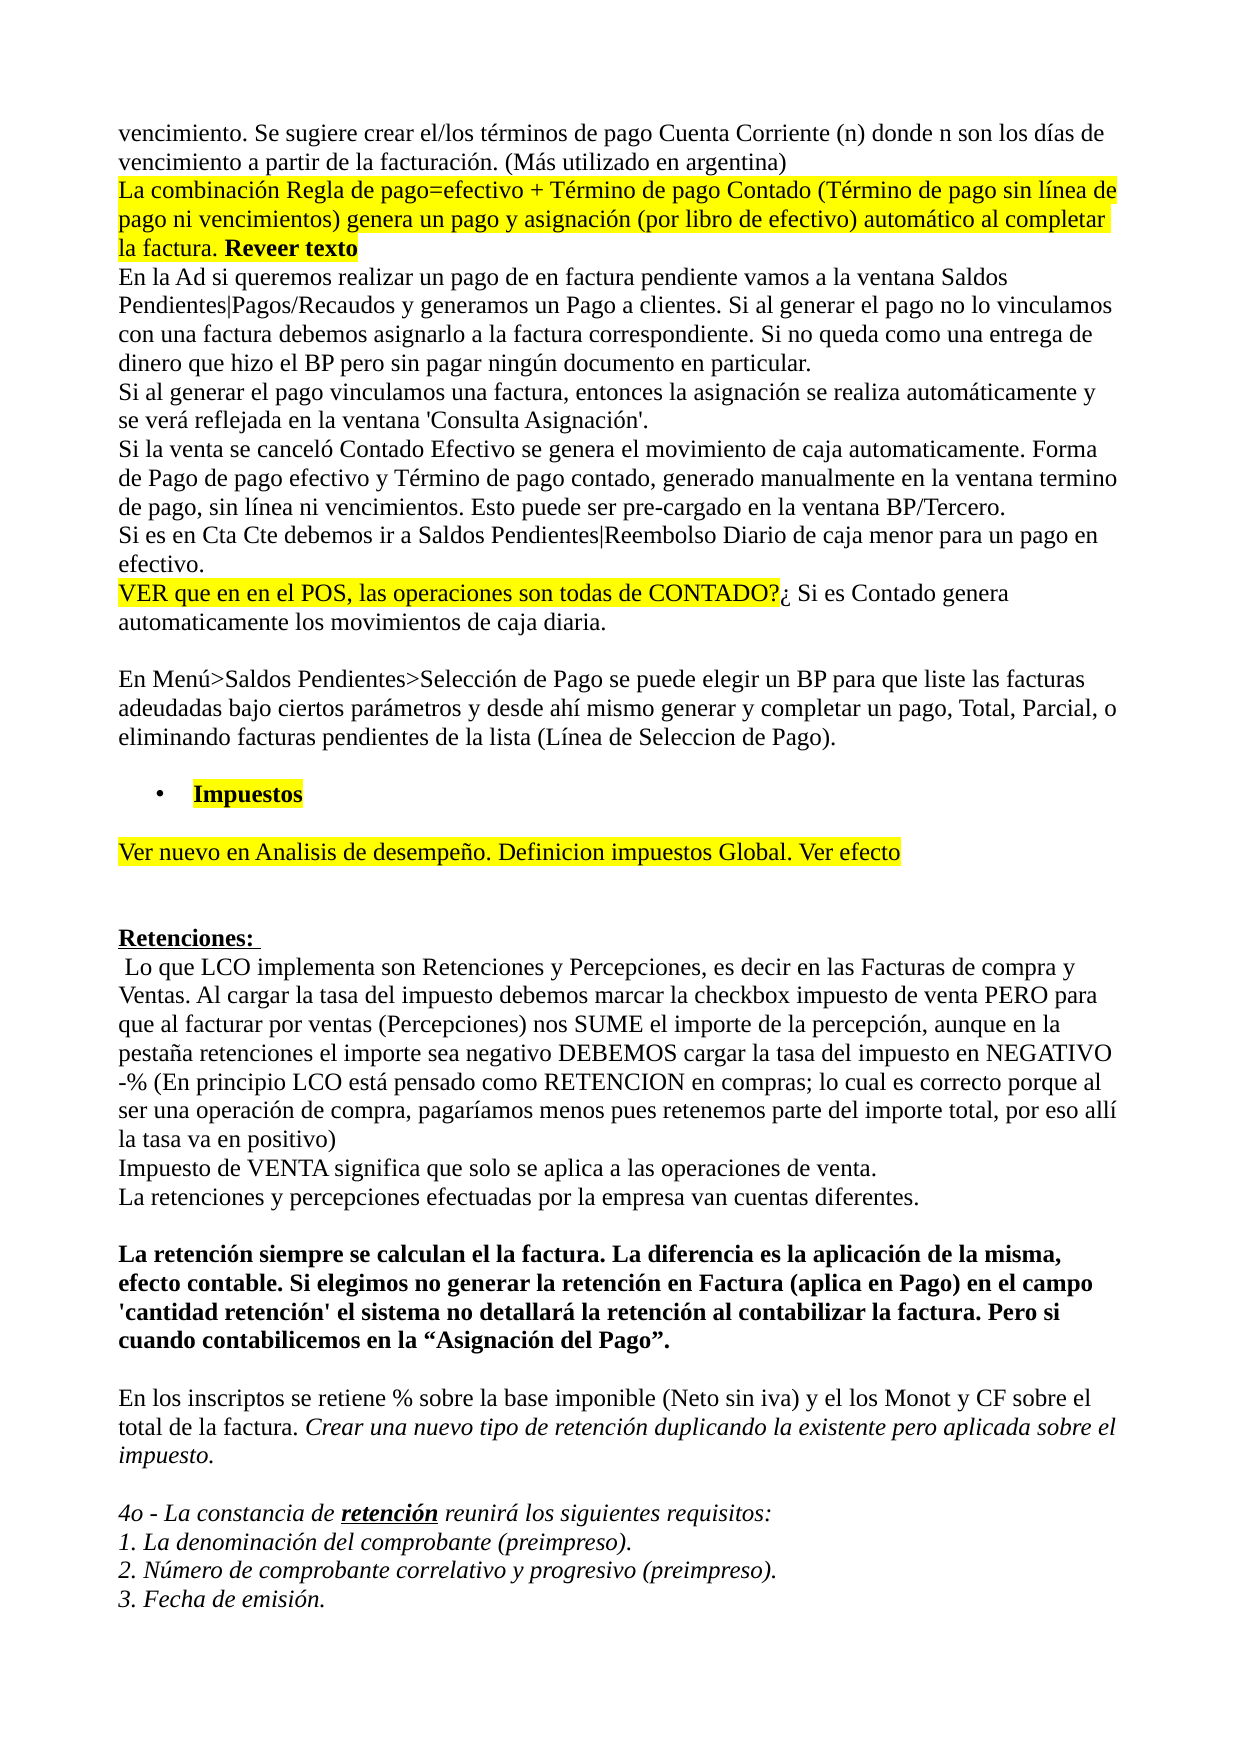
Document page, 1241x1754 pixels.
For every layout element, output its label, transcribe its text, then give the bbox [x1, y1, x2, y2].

text 4o - La constancia de retención reunirá los siguientes requisitos: [118, 1498, 1122, 1527]
text La retención siempre se calculan el la factura. La diferencia es la aplicación de la misma, efecto contable. Si elegimos no generar la retención en Factura (aplica en Pago) en el campo 'cantidad retención' el sistema no detallará la retención al contabilizar la factura. Pero si cuando contabilicemos en la “Asignación del Pago”. [118, 1239, 1122, 1354]
text Ver nuevo en Analisis de desempeño. Definicion impuestos Global. Ver efecto [118, 837, 1122, 866]
text En los inscriptos se retiene % sobre la base imponible (Neto sin iva) y el los Monot y CF sobre el total de la factura. Crear una nuevo tipo de retención duplicando la existente pero aplicada sobre el impuesto. [118, 1383, 1122, 1469]
text Si la venta se canceló Contado Efectivo se genera el movimiento de caja automaticamente. Forma de Pago de pago efectivo y Término de pago contado, generado manualmente en la ventana termino de pago, sin línea ni vencimientos. Esto puede ser pre-cargado en la ventana BP/Tercero. [118, 434, 1122, 521]
text Lo que LCO implementa son Retenciones y Percepciones, es decir en las Facturas de compra y Ventas. Al cargar la tasa del impuesto debemos marcar la checkbox impuesto de venta PERO para que al facturar por ventas (Percepciones) nos SUME el importe de la percepción, aunque en la pestaña retenciones el importe sea negativo DEBEMOS cargar la tasa del impuesto en NEGATIVO -% (En principio LCO está pensado como RETENCION en compras; lo cual es correcto porque al ser una operación de compra, pagaríamos menos pues retenemos parte del importe total, por eso allí la tasa va en positivo) [118, 952, 1122, 1153]
list Impuestos [156, 779, 1122, 808]
text VER que en en el POS, las operaciones son todas de CONTADO?¿ Si es Contado genera automaticamente los movimientos de caja diaria. [118, 578, 1122, 636]
text Retenciones: [118, 923, 1122, 952]
text La combinación Regla de pago=efectivo + Término de pago Contado (Término de pago sin línea de pago ni vencimientos) genera un pago y asignación (por libro de efectivo) automático al completar la factura. Reveer texto [118, 176, 1122, 262]
text 1. La denominación del comprobante (preimpreso). [118, 1527, 1122, 1556]
text 3. Fecha de emisión. [118, 1584, 1122, 1613]
text La retenciones y percepciones efectuadas por la empresa van cuentas diferentes. [118, 1182, 1122, 1211]
text 2. Número de comprobante correlativo y progresivo (preimpreso). [118, 1556, 1122, 1584]
text En Menú>Saldos Pendientes>Selección de Pago se puede elegir un BP para que liste las facturas adeudadas bajo ciertos parámetros y desde ahí mismo generar y completar un pago, Total, Parcial, o eliminando facturas pendientes de la lista (Línea de Seleccion de Pago). [118, 664, 1122, 751]
text En la Ad si queremos realizar un pago de en factura pendiente vamos a la ventana Saldos Pendientes|Pagos/Recaudos y generamos un Pago a clientes. Si al generar el pago no lo vinculamos con una factura debemos asignarlo a la factura correspondiente. Si no queda como una entrega de dinero que hizo el BP pero sin pagar ningún documento en particular. [118, 262, 1122, 377]
text Si es en Cta Cte debemos ir a Saldos Pendientes|Reembolso Diario de caja menor para un pago en efectivo. [118, 521, 1122, 578]
text Si al generar el pago vinculamos una factura, entonces la asignación se realiza automáticamente y se verá reflejada en la ventana 'Consulta Asignación'. [118, 377, 1122, 434]
text Impuesto de VENTA significa que solo se aplica a las operaciones de venta. [118, 1153, 1122, 1182]
text vencimiento. Se sugiere crear el/los términos de pago Cuenta Corriente (n) donde n son los días de vencimiento a partir de la facturación. (Más utilizado en argentina) [118, 118, 1122, 176]
